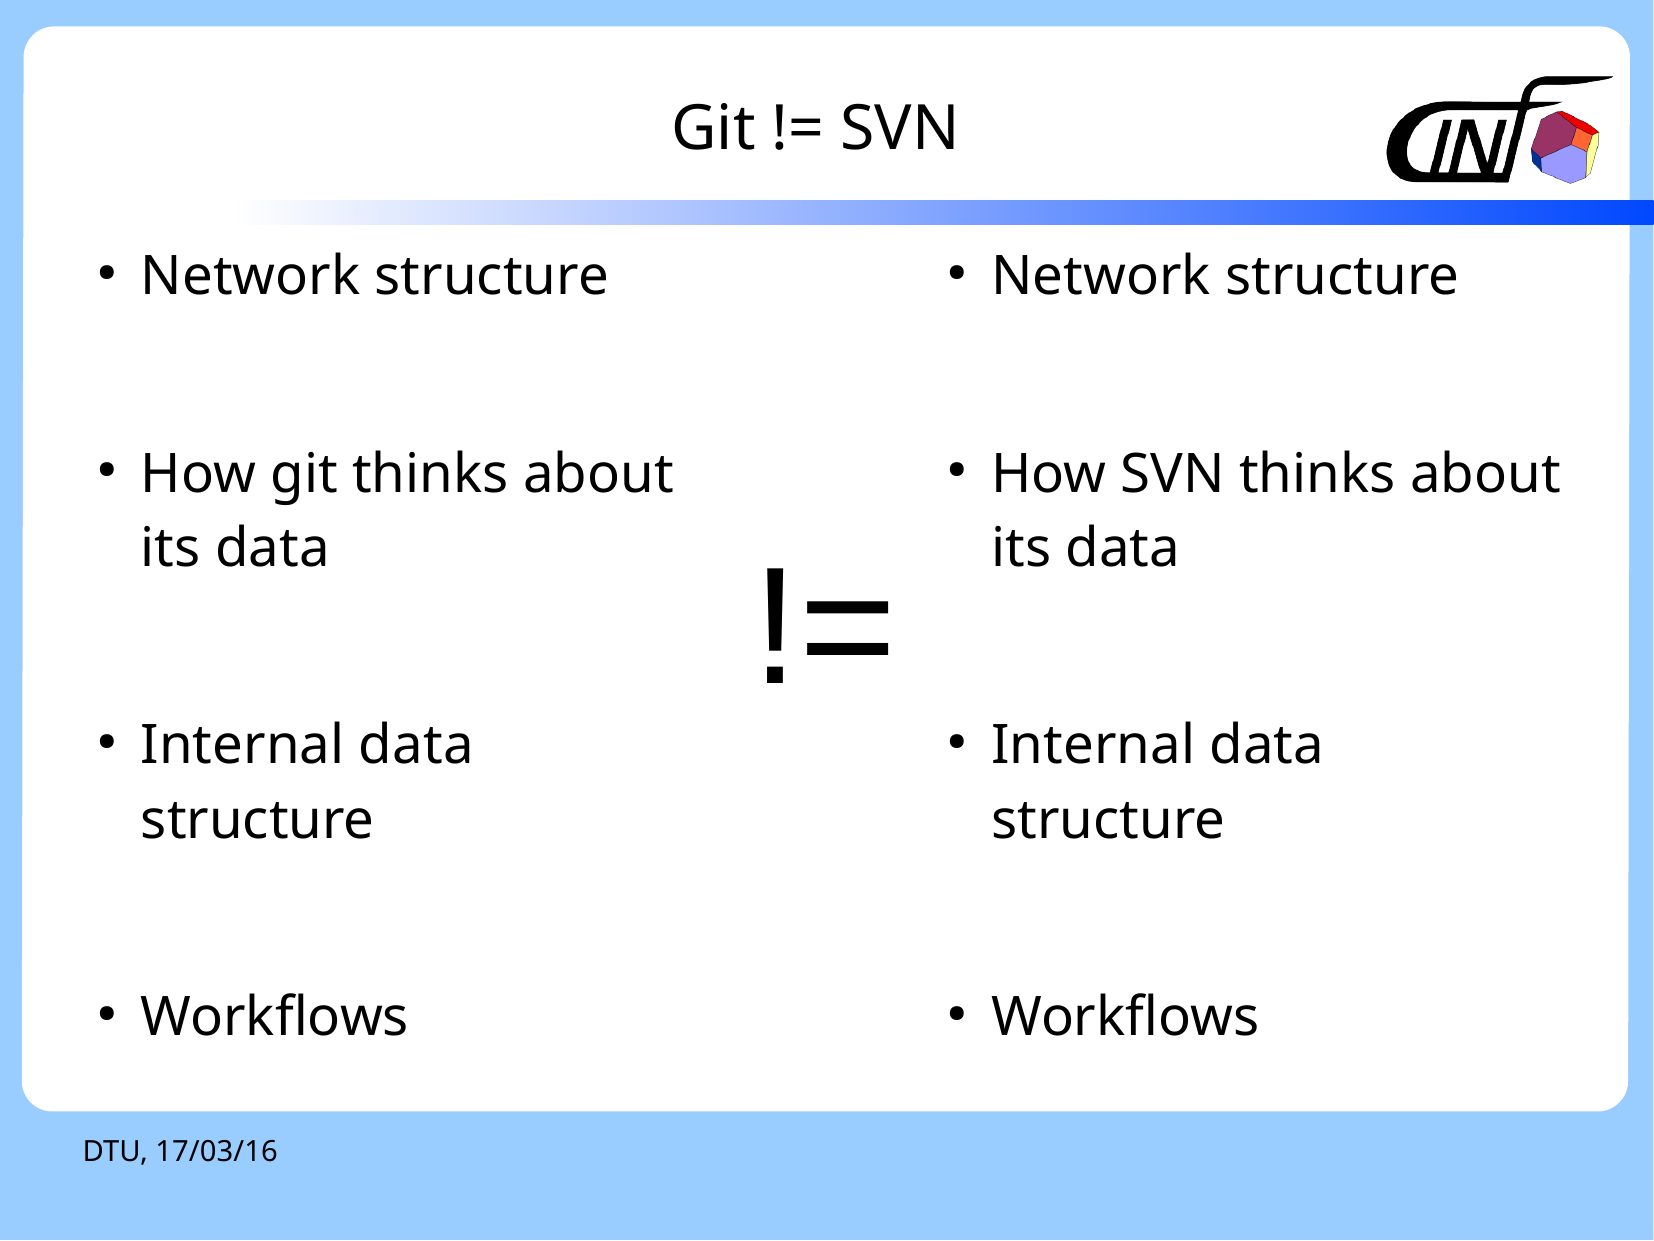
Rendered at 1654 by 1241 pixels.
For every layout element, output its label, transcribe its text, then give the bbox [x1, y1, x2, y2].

list Network structure How git thinks about its data Internal data structure Workflows [82, 236, 721, 1055]
picture [1386, 76, 1613, 184]
list Network structure How SVN thinks about its data Internal data structure Workflows [933, 236, 1572, 1055]
title Git != SVN [82, 49, 1371, 201]
text_box != [738, 525, 912, 727]
